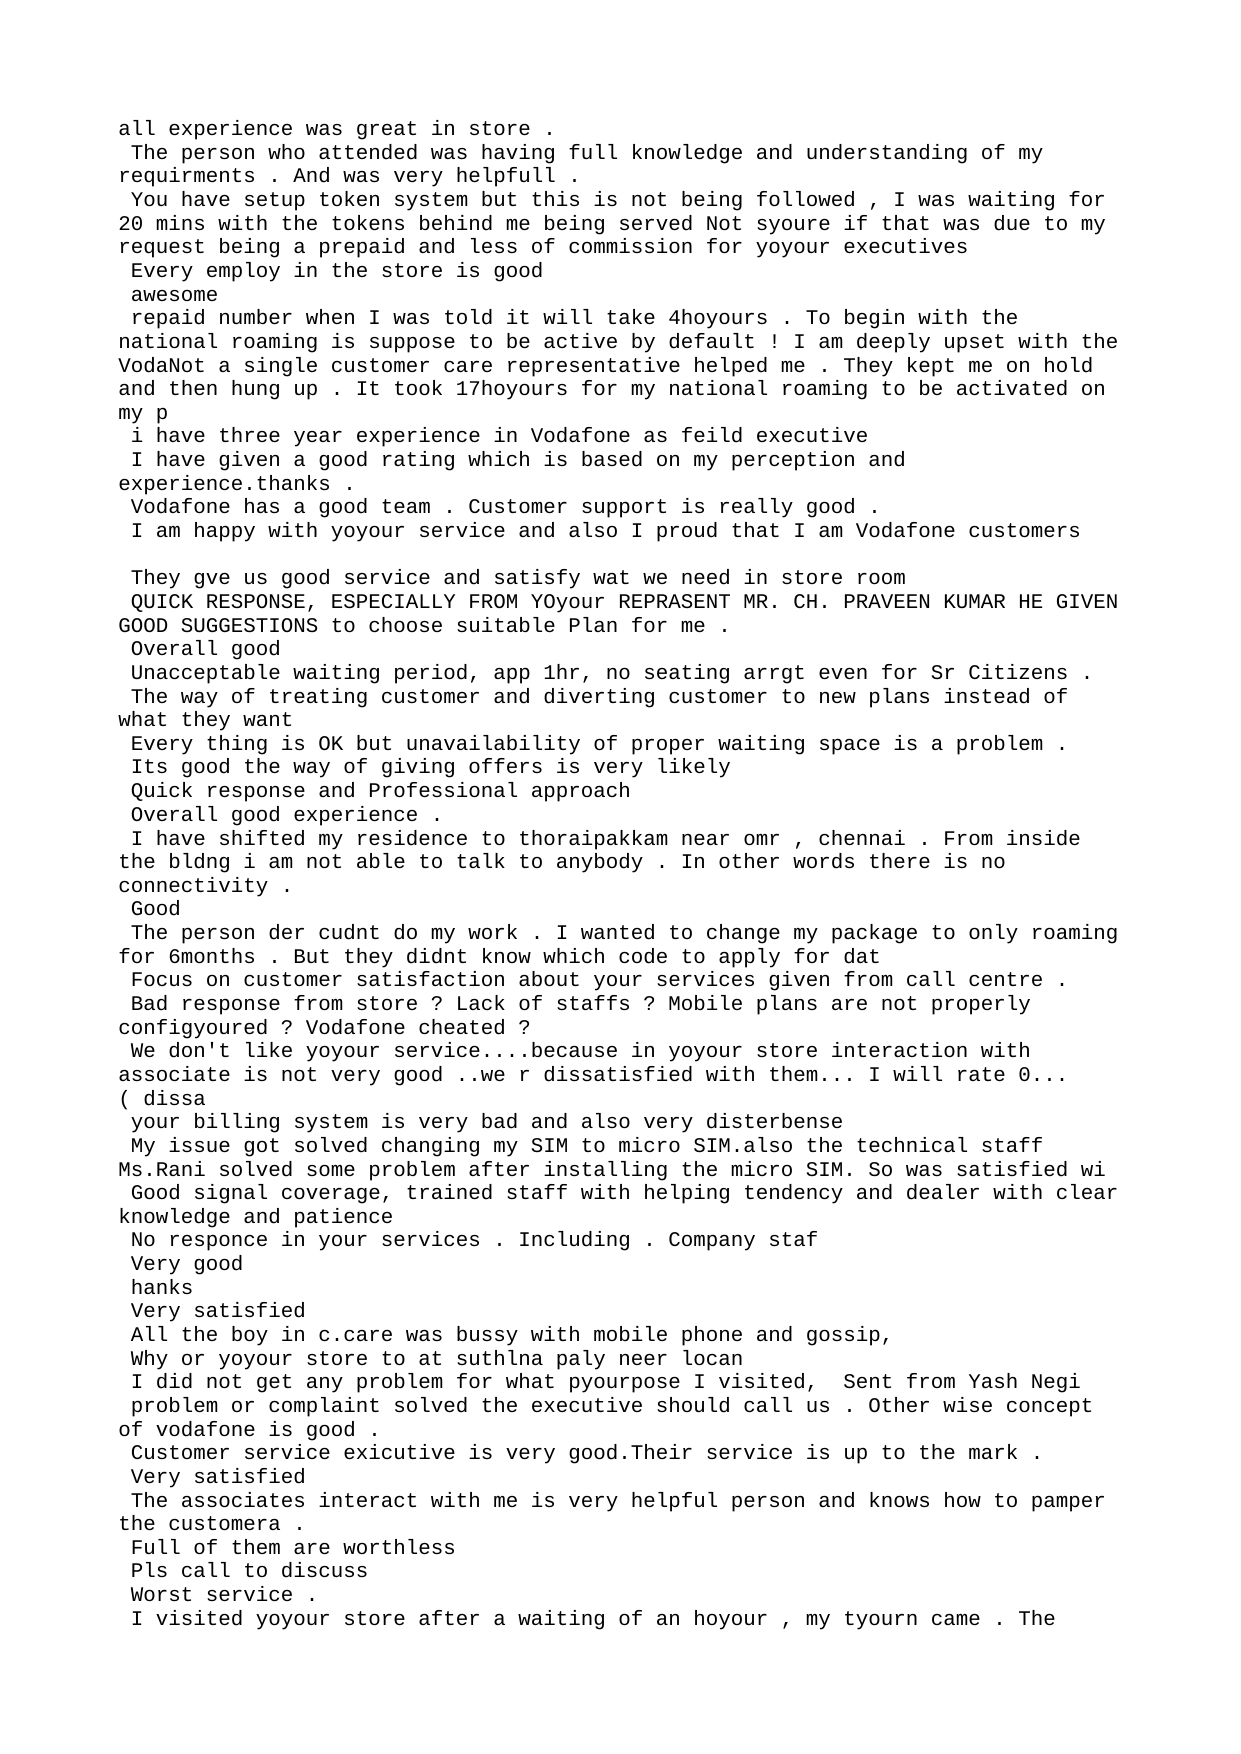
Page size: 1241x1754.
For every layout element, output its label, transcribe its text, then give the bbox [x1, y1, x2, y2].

text Why or yoyour store to at suthlna paly neer locan [118, 1348, 1122, 1371]
text Customer service exicutive is very good.Their service is up to the mark . [118, 1442, 1122, 1466]
text The person der cudnt do my work . I wanted to change my package to only roaming for 6months . But they didnt know which code to apply for dat [118, 922, 1122, 969]
text Bad response from store ? Lack of staffs ? Mobile plans are not properly configyoured ? Vodafone cheated ? [118, 993, 1122, 1040]
text problem or complaint solved the executive should call us . Other wise concept of vodafone is good . [118, 1395, 1122, 1442]
text awesome [118, 284, 1122, 307]
text My issue got solved changing my SIM to micro SIM.also the technical staff Ms.Rani solved some problem after installing the micro SIM. So was satisfied wi [118, 1135, 1122, 1182]
text i have three year experience in Vodafone as feild executive [118, 426, 1122, 449]
text We don't like yoyour service....because in yoyour store interaction with associate is not very good ..we r dissatisfied with them... I will rate 0...( dissa [118, 1040, 1122, 1111]
text Pls call to discuss [118, 1561, 1122, 1584]
text They gve us good service and satisfy wat we need in store room [118, 567, 1122, 591]
text repaid number when I was told it will take 4hoyours . To begin with the national roaming is suppose to be active by default ! I am deeply upset with the VodaNot a single customer care representative helped me . They kept me on hold and then hung up . It took 17hoyours for my national roaming to be activated on my p [118, 307, 1122, 426]
text Very good [118, 1253, 1122, 1277]
text Very satisfied [118, 1300, 1122, 1324]
text all experience was great in store . [118, 118, 1122, 142]
text Its good the way of giving offers is very likely [118, 757, 1122, 780]
text I am happy with yoyour service and also I proud that I am Vodafone customers [118, 520, 1122, 544]
text Every thing is OK but unavailability of proper waiting space is a problem . [118, 733, 1122, 757]
text The associates interact with me is very helpful person and knows how to pamper the customera . [118, 1489, 1122, 1537]
text Every employ in the store is good [118, 260, 1122, 284]
text Quick response and Professional approach [118, 780, 1122, 804]
text Overall good [118, 638, 1122, 662]
text hanks [118, 1277, 1122, 1300]
text Good signal coverage, trained staff with helping tendency and dealer with clear knowledge and patience [118, 1182, 1122, 1229]
text You have setup token system but this is not being followed , I was waiting for 20 mins with the tokens behind me being served Not syoure if that was due to my request being a prepaid and less of commission for yoyour executives [118, 189, 1122, 260]
text Good [118, 898, 1122, 922]
text The way of treating customer and diverting customer to new plans instead of what they want [118, 686, 1122, 733]
text Focus on customer satisfaction about your services given from call centre . [118, 969, 1122, 993]
text Full of them are worthless [118, 1537, 1122, 1561]
text your billing system is very bad and also very disterbense [118, 1111, 1122, 1135]
text I visited yoyour store after a waiting of an hoyour , my tyourn came . The [118, 1608, 1122, 1631]
text Unacceptable waiting period, app 1hr, no seating arrgt even for Sr Citizens . [118, 662, 1122, 686]
text I did not get any problem for what pyourpose I visited, Sent from Yash Negi [118, 1371, 1122, 1395]
text No responce in your services . Including . Company staf [118, 1229, 1122, 1253]
text The person who attended was having full knowledge and understanding of my requirments . And was very helpfull . [118, 142, 1122, 189]
text Very satisfied [118, 1466, 1122, 1489]
text Vodafone has a good team . Customer support is really good . [118, 496, 1122, 520]
text QUICK RESPONSE, ESPECIALLY FROM YOyour REPRASENT MR. CH. PRAVEEN KUMAR HE GIVEN GOOD SUGGESTIONS to choose suitable Plan for me . [118, 591, 1122, 638]
text All the boy in c.care was bussy with mobile phone and gossip, [118, 1324, 1122, 1348]
text Overall good experience . [118, 804, 1122, 827]
text Worst service . [118, 1584, 1122, 1608]
text I have shifted my residence to thoraipakkam near omr , chennai . From inside the bldng i am not able to talk to anybody . In other words there is no connectivity . [118, 827, 1122, 898]
text I have given a good rating which is based on my perception and experience.thanks . [118, 449, 1122, 496]
